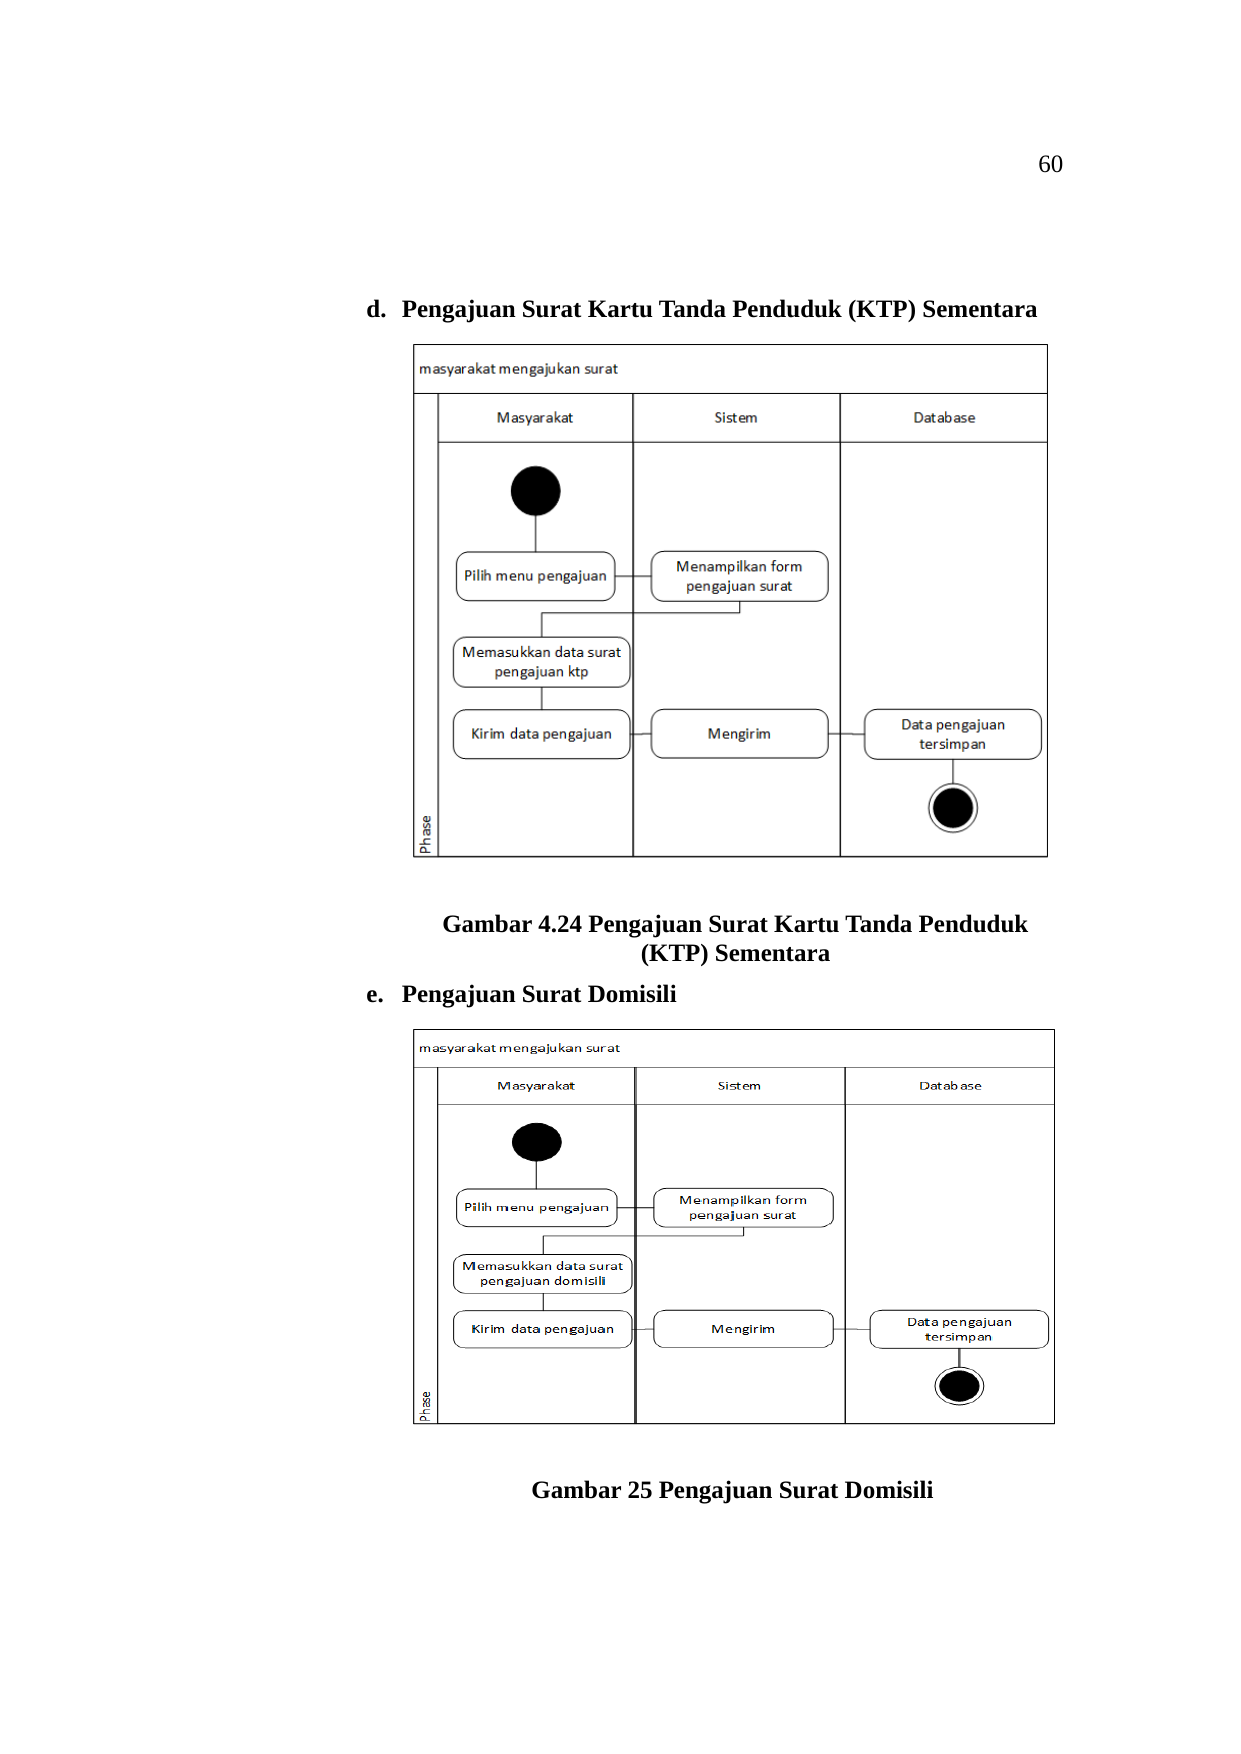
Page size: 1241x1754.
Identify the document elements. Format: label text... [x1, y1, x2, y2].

table_header [405, 1023, 1062, 1462]
picture [410, 1028, 1057, 1428]
table_header [405, 338, 1055, 897]
list Pengajuan Surat Domisili [366, 979, 1063, 1008]
list Pengajuan Surat Kartu Tanda Penduduk (KTP) Sementara [366, 294, 1063, 323]
picture [410, 343, 1049, 863]
text Gambar 4.24 Pengajuan Surat Kartu Tanda Penduduk (KTP) Sementara [407, 909, 1063, 967]
text Gambar 25 Pengajuan Surat Domisili [402, 1475, 1063, 1503]
